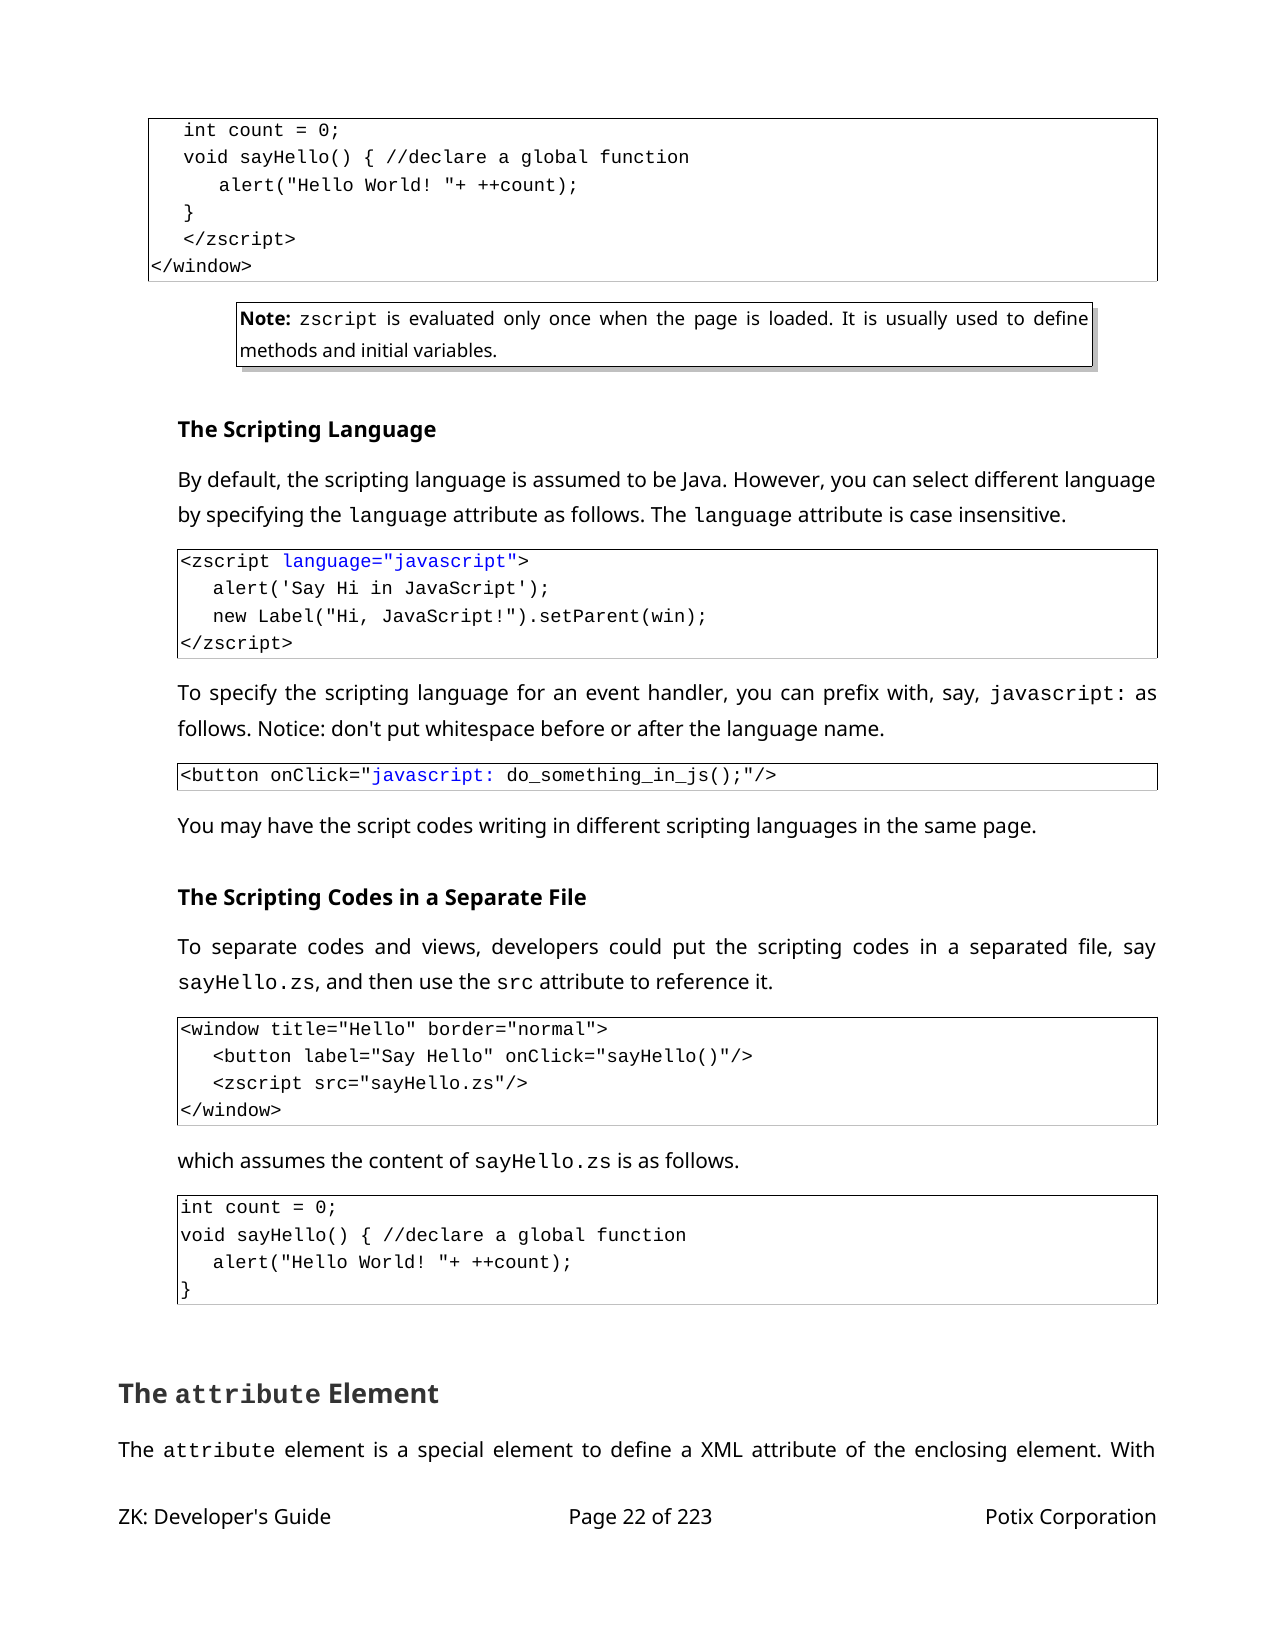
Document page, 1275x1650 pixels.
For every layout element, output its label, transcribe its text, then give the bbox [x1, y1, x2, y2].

text You may have the script codes writing in different scripting languages in the same page. [177, 811, 1157, 839]
text To separate codes and views, developers could put the scripting codes in a separated file, say sayHello.zs, and then use the src attribute to reference it. [177, 932, 1157, 996]
text </zscript> [178, 631, 1157, 658]
text which assumes the content of sayHello.zs is as follows. [177, 1146, 1157, 1174]
text int count = 0; [178, 1196, 1157, 1219]
text } [149, 200, 1157, 224]
text void sayHello() { //declare a global function [178, 1222, 1157, 1247]
text alert('Say Hi in JavaScript'); [178, 576, 1157, 601]
text <button onClick="javascript: do_something_in_js();"/> [178, 764, 1157, 790]
subtitle The Scripting Codes in a Separate File [177, 882, 1157, 912]
text Note: zscript is evaluated only once when the page is loaded. It is usually used to define methods and initial variables. [237, 303, 1092, 366]
text <window title="Hello" border="normal"> [178, 1018, 1157, 1041]
text <button label="Say Hello" onClick="sayHello()"/> [178, 1044, 1157, 1068]
text alert("Hello World! "+ ++count); [149, 172, 1157, 197]
text To specify the scripting language for an event handler, you can prefix with, say, javascript: as follows. Notice: don't put whitespace before or after the language name. [177, 678, 1157, 742]
subtitle The Scripting Language [177, 414, 1157, 444]
text <zscript src="sayHello.zs"/> [178, 1071, 1157, 1095]
text </window> [178, 1098, 1157, 1125]
text void sayHello() { //declare a global function [149, 145, 1157, 169]
text </window> [149, 254, 1157, 281]
subtitle The attribute Element [118, 1375, 1157, 1412]
text alert("Hello World! "+ ++count); [178, 1249, 1157, 1274]
text <zscript language="javascript"> [178, 550, 1157, 573]
text By default, the scripting language is assumed to be Java. However, you can select different language by specifying the language attribute as follows. The language attribute is case insensitive. [177, 465, 1157, 528]
text new Label("Hi, JavaScript!").setParent(win); [178, 603, 1157, 628]
text } [178, 1277, 1157, 1304]
text The attribute element is a special element to define a XML attribute of the enclosing element. With [118, 1435, 1157, 1464]
text int count = 0; [149, 119, 1157, 142]
text </zscript> [149, 227, 1157, 251]
